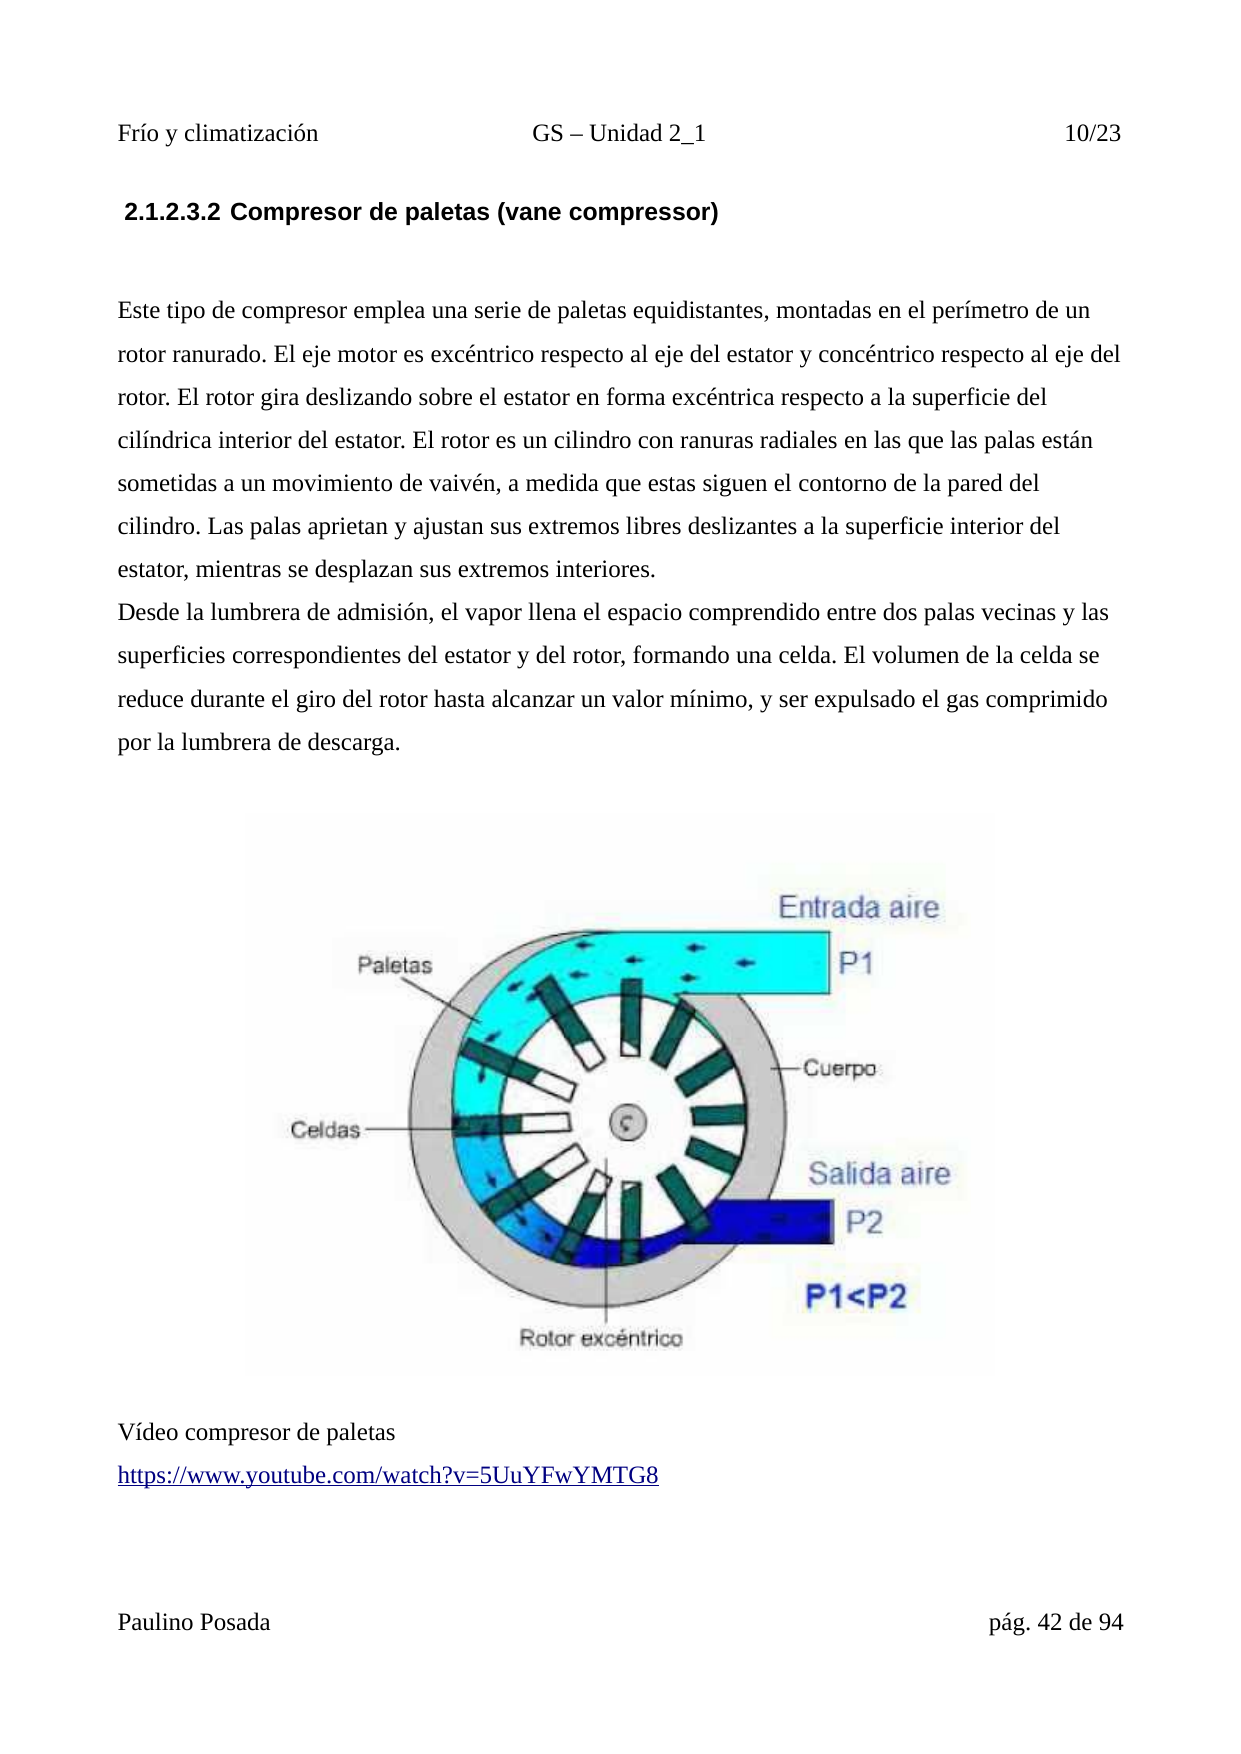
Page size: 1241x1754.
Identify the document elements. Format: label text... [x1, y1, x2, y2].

text Este tipo de compresor emplea una serie de paletas equidistantes, montadas en el perímetro de un rotor ranurado. El eje motor es excéntrico respecto al eje del estator y concéntrico respecto al eje del rotor. El rotor gira deslizando sobre el estator en forma excéntrica respecto a la superficie del cilíndrica interior del estator. El rotor es un cilindro con ranuras radiales en las que las palas están sometidas a un movimiento de vaivén, a medida que estas siguen el contorno de la pared del cilindro. Las palas aprietan y ajustan sus extremos libres deslizantes a la superficie interior del estator, mientras se desplazan sus extremos interiores. [117, 296, 1123, 583]
picture [245, 813, 996, 1376]
subtitle Compresor de paletas (vane compressor) [117, 197, 1123, 226]
text Vídeo compresor de paletas [117, 1417, 1123, 1446]
text https://www.youtube.com/watch?v=5UuYFwYMTG8 [117, 1460, 1123, 1489]
text Desde la lumbrera de admisión, el vapor llena el espacio comprendido entre dos palas vecinas y las superficies correspondientes del estator y del rotor, formando una celda. El volumen de la celda se reduce durante el giro del rotor hasta alcanzar un valor mínimo, y ser expulsado el gas comprimido por la lumbrera de descarga. [117, 597, 1123, 756]
